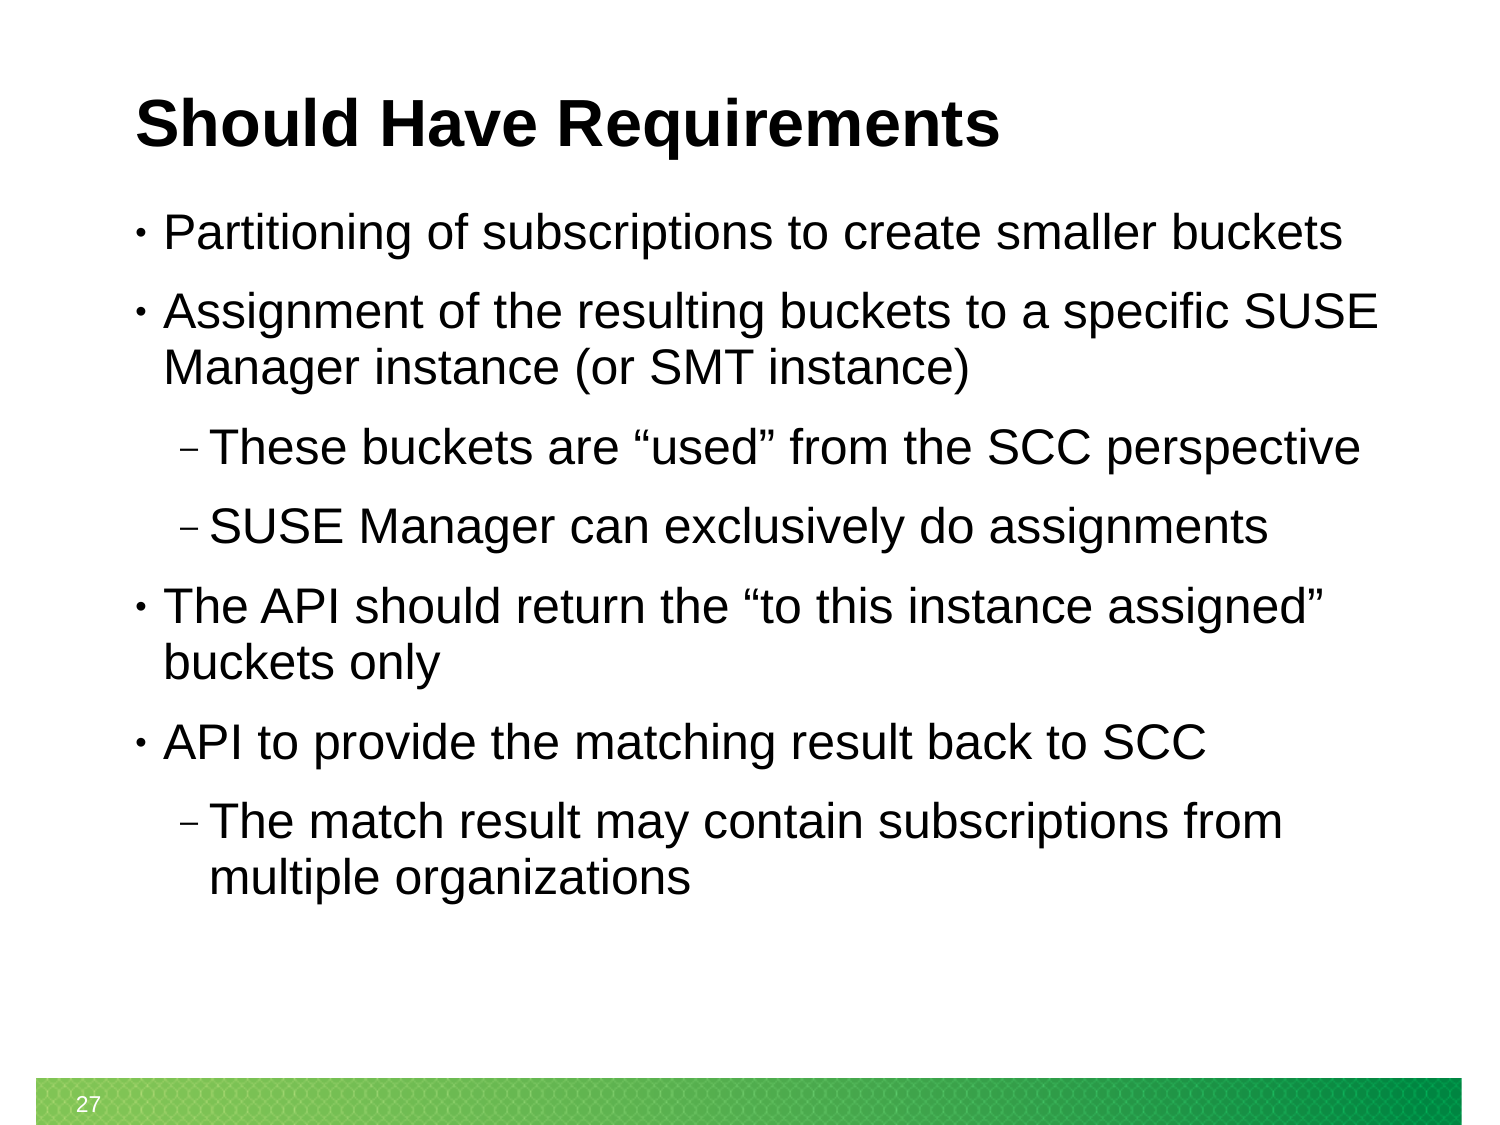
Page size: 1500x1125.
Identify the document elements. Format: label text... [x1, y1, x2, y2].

list Partitioning of subscriptions to create smaller buckets Assignment of the resulting buckets to a specific SUSE Manager instance (or SMT instance) These buckets are “used” from the SCC perspective SUSE Manager can exclusively do assignments The API should return the “to this instance assigned” buckets only API to provide the matching result back to SCC The match result may contain subscriptions from multiple organizations [135, 203, 1396, 946]
picture [36, 1078, 1462, 1125]
title Should Have Requirements [135, 41, 1372, 203]
